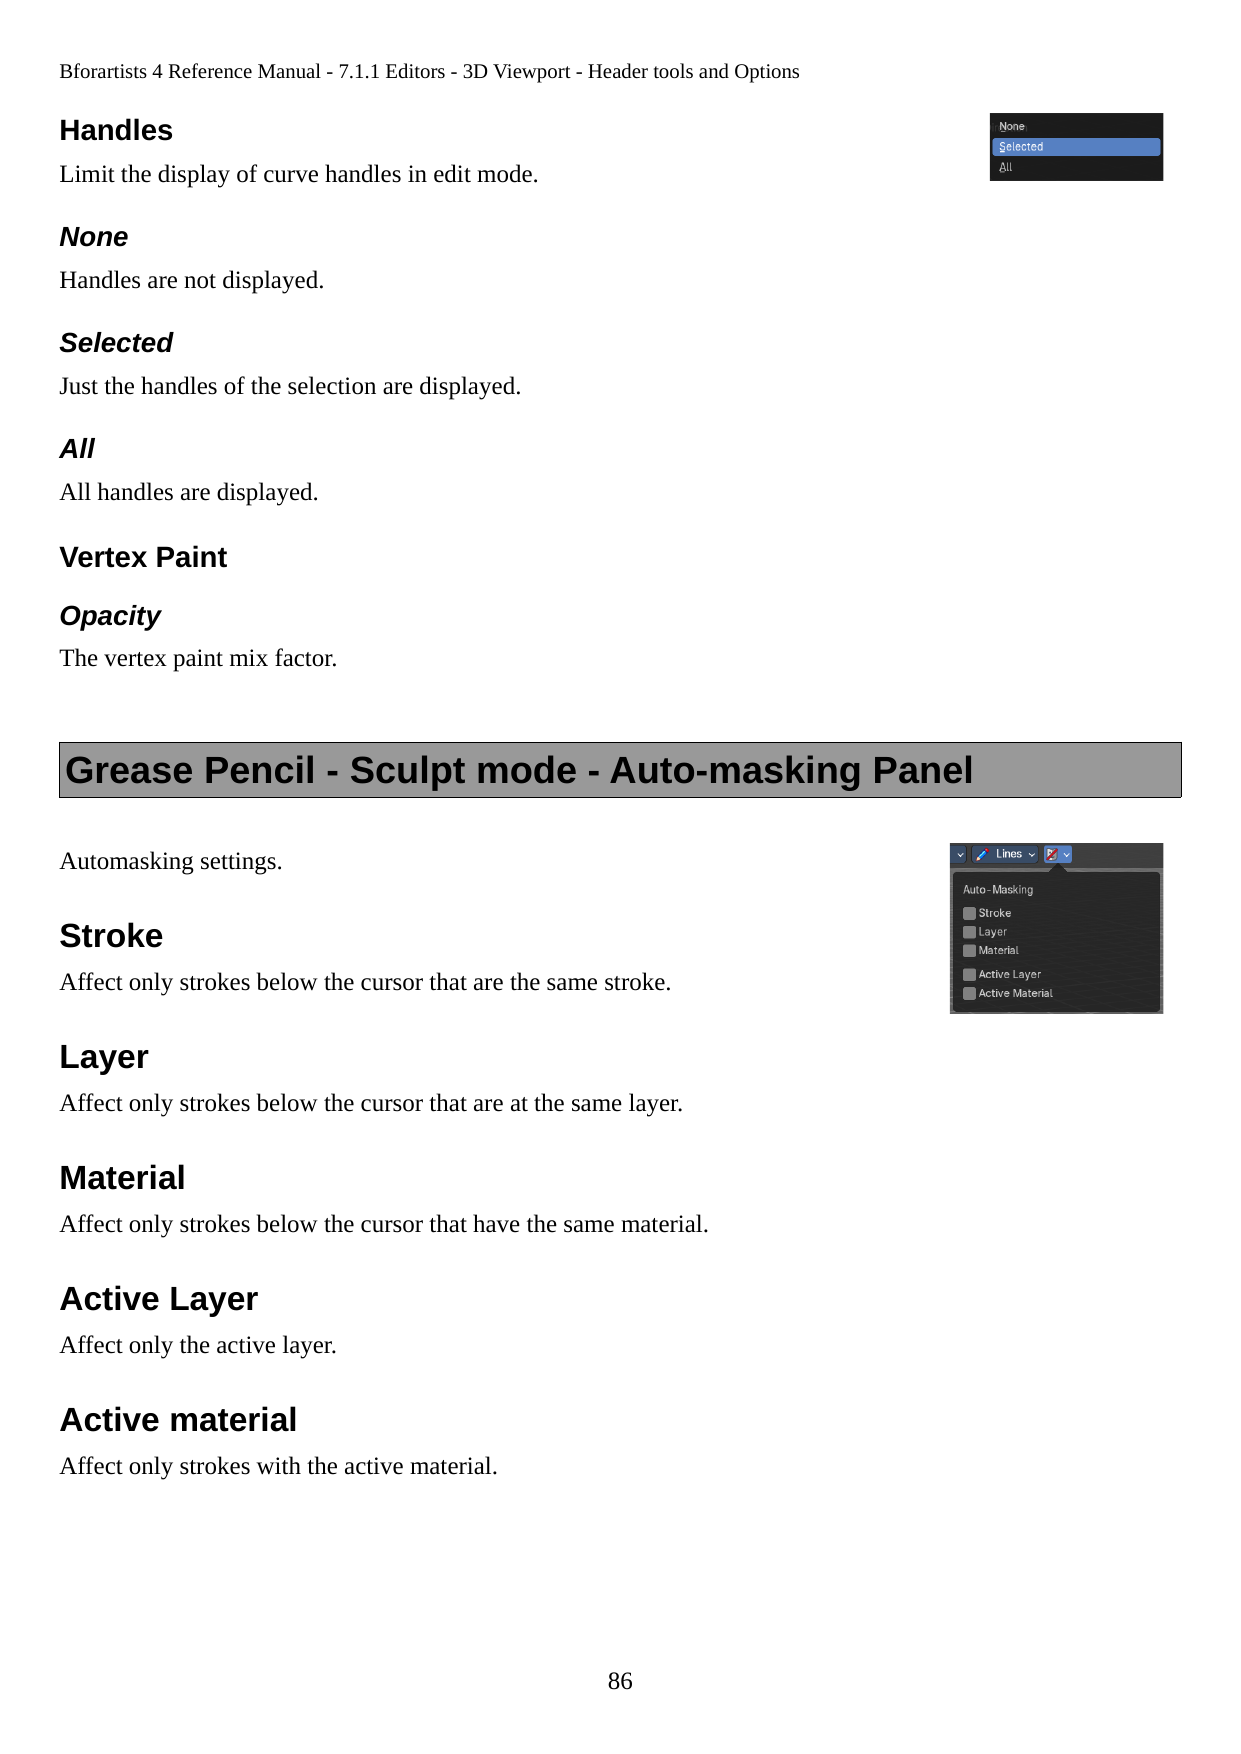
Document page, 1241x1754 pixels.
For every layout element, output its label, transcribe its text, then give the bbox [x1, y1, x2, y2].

text Affect only strokes below the cursor that are the same stroke. [59, 967, 949, 996]
subtitle Handles [59, 113, 989, 146]
subtitle Vertex Paint [59, 540, 1181, 574]
text Automasking settings. [59, 846, 949, 875]
text The vertex paint mix factor. [59, 643, 1181, 672]
subtitle Material [59, 1158, 1181, 1197]
text All handles are displayed. [59, 477, 1181, 505]
subtitle Opacity [59, 599, 1181, 631]
subtitle None [59, 220, 1181, 252]
text [1164, 846, 1181, 875]
subtitle [1164, 113, 1181, 146]
picture [989, 113, 1164, 181]
subtitle Active Layer [59, 1279, 1181, 1318]
subtitle Layer [59, 1037, 1181, 1076]
text Affect only strokes with the active material. [59, 1451, 1181, 1480]
picture [949, 843, 1164, 1014]
subtitle Active material [59, 1400, 1181, 1439]
subtitle [1164, 916, 1181, 954]
table_header Grease Pencil - Sculpt mode - Auto-masking Panel [60, 743, 1181, 797]
subtitle Selected [59, 326, 1181, 358]
text Affect only the active layer. [59, 1330, 1181, 1359]
subtitle Stroke [59, 916, 949, 954]
text Limit the display of curve handles in edit mode. [59, 159, 1181, 188]
text Handles are not displayed. [59, 265, 1181, 293]
text Just the handles of the selection are displayed. [59, 371, 1181, 399]
subtitle All [59, 432, 1181, 464]
text Affect only strokes below the cursor that have the same material. [59, 1209, 1181, 1238]
text Affect only strokes below the cursor that are at the same layer. [59, 1088, 1181, 1117]
